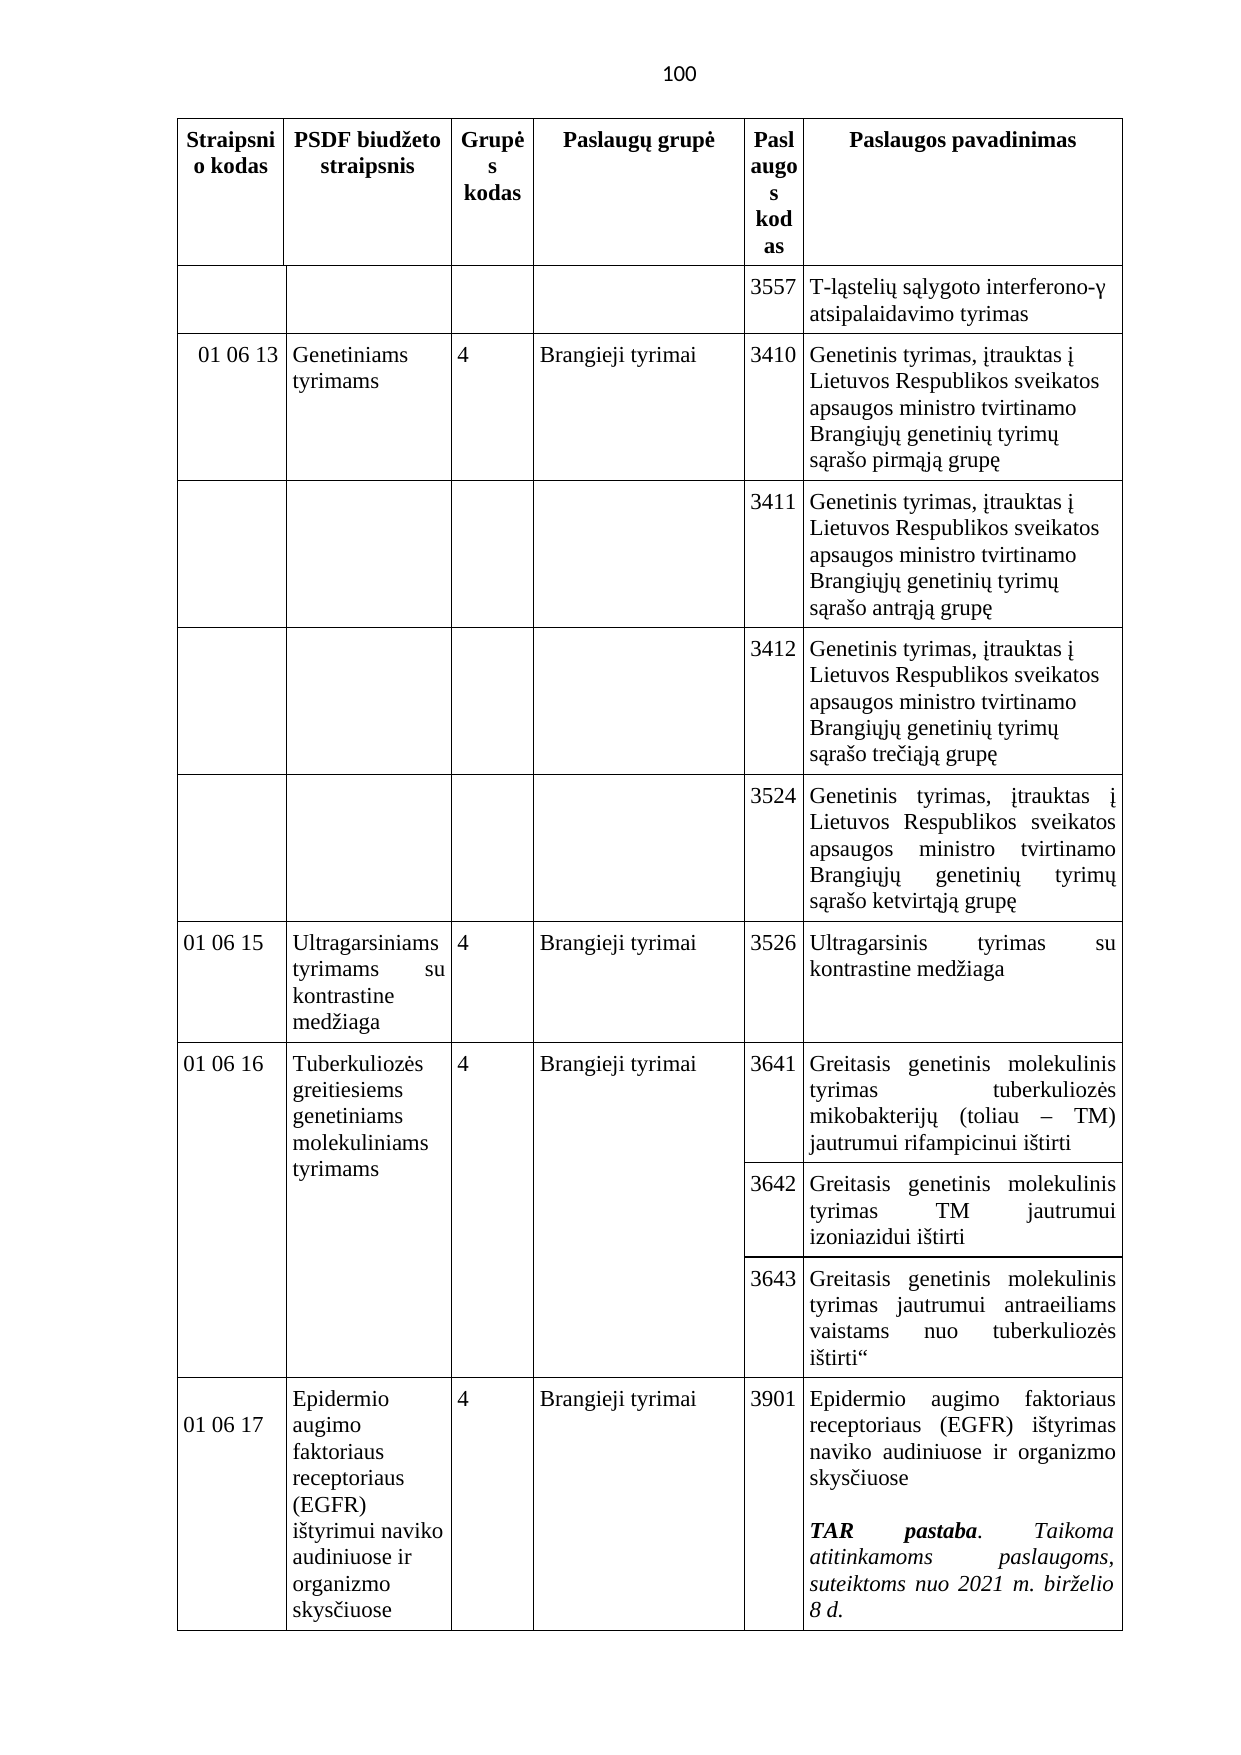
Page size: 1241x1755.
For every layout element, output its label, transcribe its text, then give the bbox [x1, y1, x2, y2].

table_cell 3901 [745, 1378, 803, 1629]
table_cell Ultragarsiniams tyrimams su kontrastine medžiaga [287, 922, 451, 1042]
table_cell 01 06 17 [178, 1378, 286, 1629]
table_cell Tuberkuliozės greitiesiems genetiniams molekuliniams tyrimams [287, 1043, 451, 1377]
table_cell Genetinis tyrimas, įtrauktas į Lietuvos Respublikos sveikatos apsaugos ministro tvirtinamo Brangiųjų genetinių tyrimų sąrašo trečiąją grupę [804, 628, 1122, 774]
table_cell 3524 [745, 775, 803, 921]
table_cell 3526 [745, 922, 803, 1042]
table_header Grupės kodas [452, 119, 533, 265]
table_cell 01 06 16 [178, 1043, 286, 1377]
table_cell [452, 628, 533, 774]
table_cell Greitasis genetinis molekulinis tyrimas jautrumui antraeiliams vaistams nuo tuberkuliozės ištirti“ [804, 1258, 1122, 1377]
table_header Straipsnio kodas [178, 119, 283, 265]
table_cell 01 06 13 [178, 334, 286, 480]
table_cell 4 [452, 1043, 533, 1377]
table_cell [534, 628, 744, 774]
table_cell Greitasis genetinis molekulinis tyrimas tuberkuliozės mikobakterijų (toliau – TM) jautrumui rifampicinui ištirti [804, 1043, 1122, 1162]
table_cell [534, 481, 744, 627]
table_cell 3411 [745, 481, 803, 627]
table_header Paslaugos kodas [745, 119, 803, 265]
table_cell [452, 481, 533, 627]
table_cell Epidermio augimo faktoriaus receptoriaus (EGFR) ištyrimas naviko audiniuose ir organizmo skysčiuose TAR pastaba. Taikoma atitinkamoms paslaugoms, suteiktoms nuo 2021 m. birželio 8 d. [804, 1378, 1122, 1629]
table_cell [287, 628, 451, 774]
table_cell Brangieji tyrimai [534, 334, 744, 480]
table_cell 3412 [745, 628, 803, 774]
table_cell 01 06 15 [178, 922, 286, 1042]
table_cell T-ląstelių sąlygoto interferono-γ atsipalaidavimo tyrimas [804, 266, 1122, 333]
table_cell Genetinis tyrimas, įtrauktas į Lietuvos Respublikos sveikatos apsaugos ministro tvirtinamo Brangiųjų genetinių tyrimų sąrašo pirmąją grupę [804, 334, 1122, 480]
table_cell 3642 [745, 1163, 803, 1256]
table_cell [178, 628, 286, 774]
table_cell [178, 775, 286, 921]
table_cell 4 [452, 922, 533, 1042]
table_cell [452, 266, 533, 333]
table_header Paslaugų grupė [534, 119, 744, 265]
table_cell 4 [452, 334, 533, 480]
table_cell 3410 [745, 334, 803, 480]
table_cell [178, 266, 286, 333]
table_cell [534, 266, 744, 333]
table_cell Genetinis tyrimas, įtrauktas į Lietuvos Respublikos sveikatos apsaugos ministro tvirtinamo Brangiųjų genetinių tyrimų sąrašo ketvirtąją grupę [804, 775, 1122, 921]
table_cell 4 [452, 1378, 533, 1629]
table_cell 3641 [745, 1043, 803, 1162]
table_header Paslaugos pavadinimas [804, 119, 1122, 265]
table_cell [287, 481, 451, 627]
table_cell Greitasis genetinis molekulinis tyrimas TM jautrumui izoniazidui ištirti [804, 1163, 1122, 1256]
table_cell [452, 775, 533, 921]
table_header PSDF biudžeto straipsnis [284, 119, 451, 265]
table_cell 3557 [745, 266, 803, 333]
table_cell [287, 775, 451, 921]
table_cell Genetiniams tyrimams [287, 334, 451, 480]
table_cell [287, 266, 451, 333]
table_cell Genetinis tyrimas, įtrauktas į Lietuvos Respublikos sveikatos apsaugos ministro tvirtinamo Brangiųjų genetinių tyrimų sąrašo antrąją grupę [804, 481, 1122, 627]
table_cell 3643 [745, 1258, 803, 1377]
table_cell [178, 481, 286, 627]
table_cell Epidermio augimo faktoriaus receptoriaus (EGFR) ištyrimui naviko audiniuose ir organizmo skysčiuose [287, 1378, 451, 1629]
table_cell Brangieji tyrimai [534, 922, 744, 1042]
table_cell Brangieji tyrimai [534, 1043, 744, 1377]
table_cell Brangieji tyrimai [534, 1378, 744, 1629]
table_cell [534, 775, 744, 921]
table_cell Ultragarsinis tyrimas su kontrastine medžiaga [804, 922, 1122, 1042]
